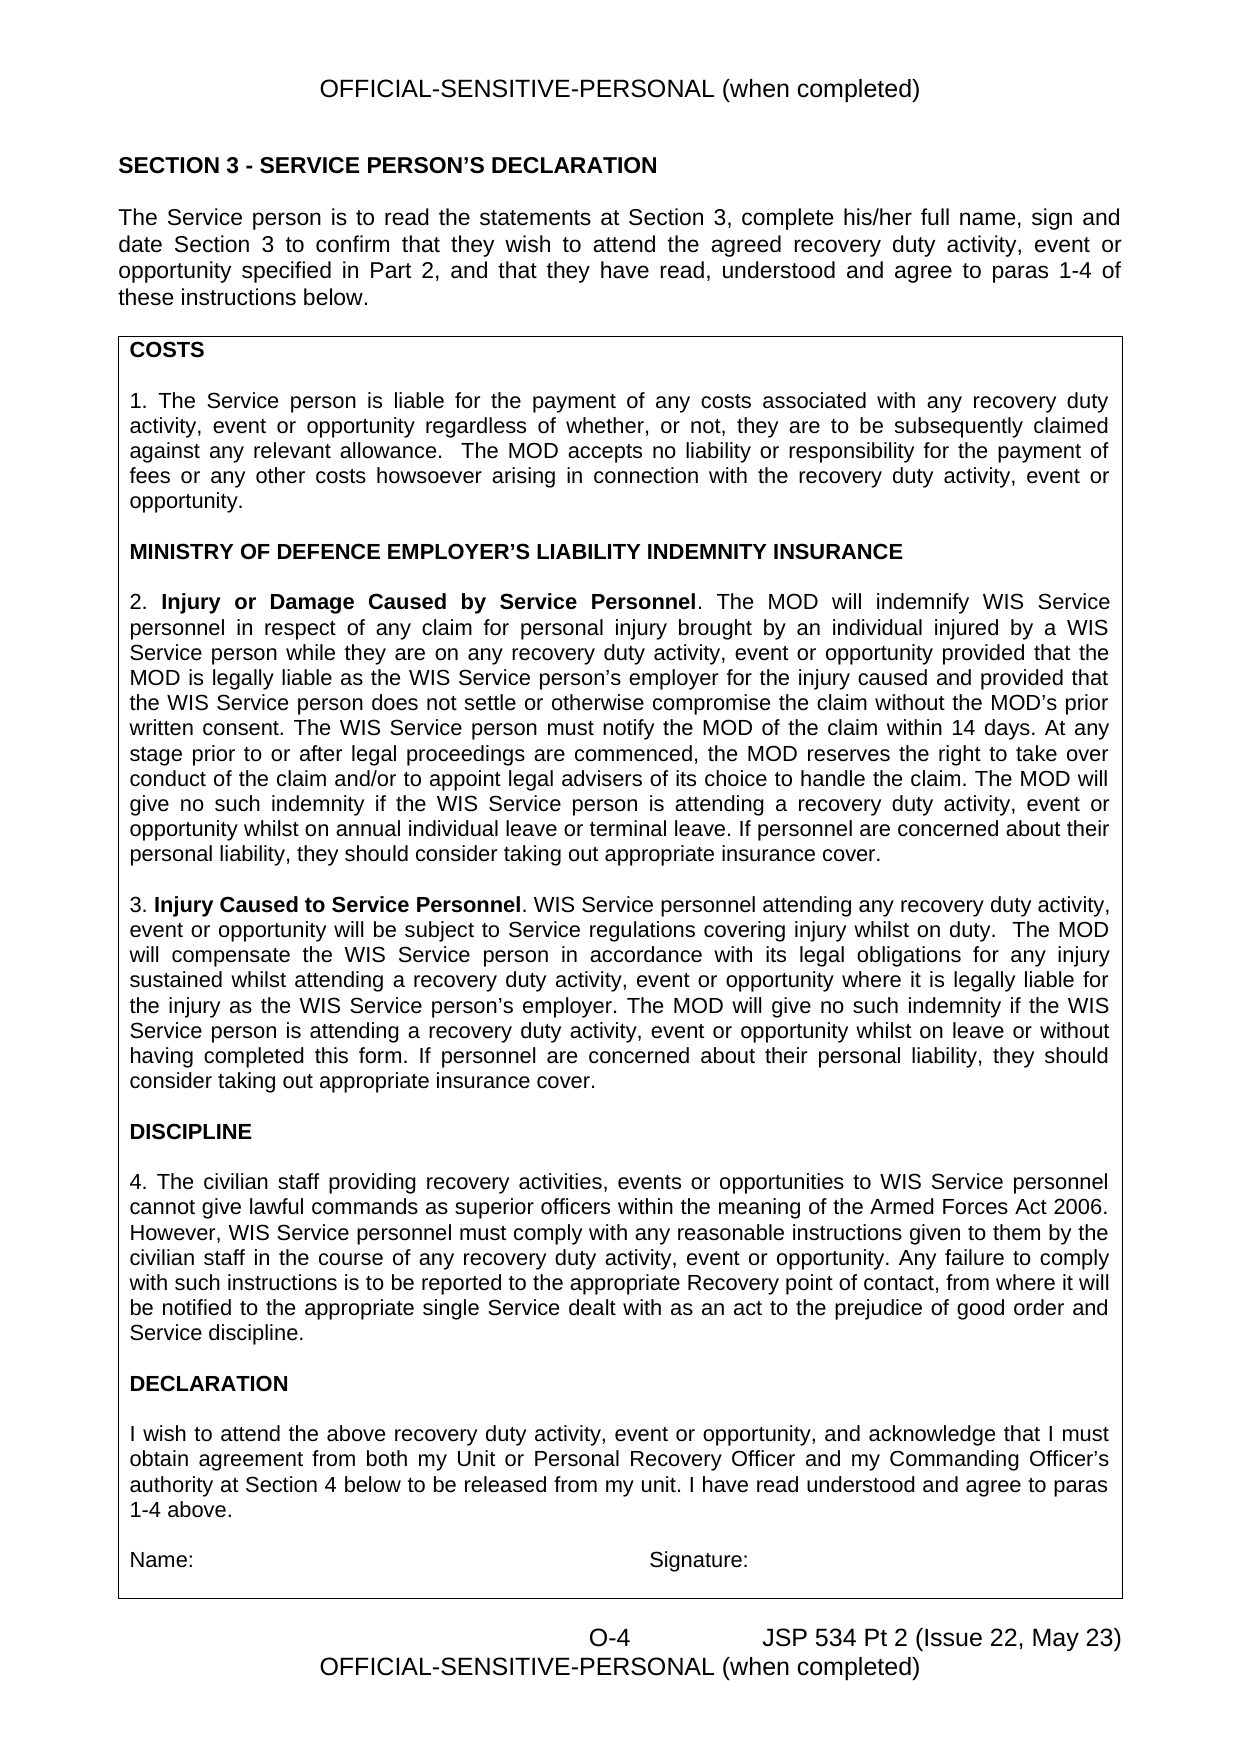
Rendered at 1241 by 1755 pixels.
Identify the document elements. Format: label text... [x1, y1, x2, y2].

text The Service person is to read the statements at Section 3, complete his/her full name, sign and date Section 3 to confirm that they wish to attend the agreed recovery duty activity, event or opportunity specified in Part 2, and that they have read, understood and agree to paras 1-4 of these instructions below. [118, 204, 1122, 310]
text SECTION 3 - SERVICE PERSON’S DECLARATION [118, 152, 1122, 178]
table_header COSTS 1. The Service person is liable for the payment of any costs associated with any recovery duty activity, event or opportunity regardless of whether, or not, they are to be subsequently claimed against any relevant allowance. The MOD accepts no liability or responsibility for the payment of fees or any other costs howsoever arising in connection with the recovery duty activity, event or opportunity. MINISTRY OF DEFENCE EMPLOYER’S LIABILITY INDEMNITY INSURANCE 2. Injury or Damage Caused by Service Personnel. The MOD will indemnify WIS Service personnel in respect of any claim for personal injury brought by an individual injured by a WIS Service person while they are on any recovery duty activity, event or opportunity provided that the MOD is legally liable as the WIS Service person’s employer for the injury caused and provided that the WIS Service person does not settle or otherwise compromise the claim without the MOD’s prior written consent. The WIS Service person must notify the MOD of the claim within 14 days. At any stage prior to or after legal proceedings are commenced, the MOD reserves the right to take over conduct of the claim and/or to appoint legal advisers of its choice to handle the claim. The MOD will give no such indemnity if the WIS Service person is attending a recovery duty activity, event or opportunity whilst on annual individual leave or terminal leave. If personnel are concerned about their personal liability, they should consider taking out appropriate insurance cover. 3. Injury Caused to Service Personnel. WIS Service personnel attending any recovery duty activity, event or opportunity will be subject to Service regulations covering injury whilst on duty. The MOD will compensate the WIS Service person in accordance with its legal obligations for any injury sustained whilst attending a recovery duty activity, event or opportunity where it is legally liable for the injury as the WIS Service person’s employer. The MOD will give no such indemnity if the WIS Service person is attending a recovery duty activity, event or opportunity whilst on leave or without having completed this form. If personnel are concerned about their personal liability, they should consider taking out appropriate insurance cover. DISCIPLINE 4. The civilian staff providing recovery activities, events or opportunities to WIS Service personnel cannot give lawful commands as superior officers within the meaning of the Armed Forces Act 2006. However, WIS Service personnel must comply with any reasonable instructions given to them by the civilian staff in the course of any recovery duty activity, event or opportunity. Any failure to comply with such instructions is to be reported to the appropriate Recovery point of contact, from where it will be notified to the appropriate single Service dealt with as an act to the prejudice of good order and Service discipline. DECLARATION I wish to attend the above recovery duty activity, event or opportunity, and acknowledge that I must obtain agreement from both my Unit or Personal Recovery Officer and my Commanding Officer’s authority at Section 4 below to be released from my unit. I have read understood and agree to paras 1-4 above. Name: Signature: [119, 337, 1122, 1598]
